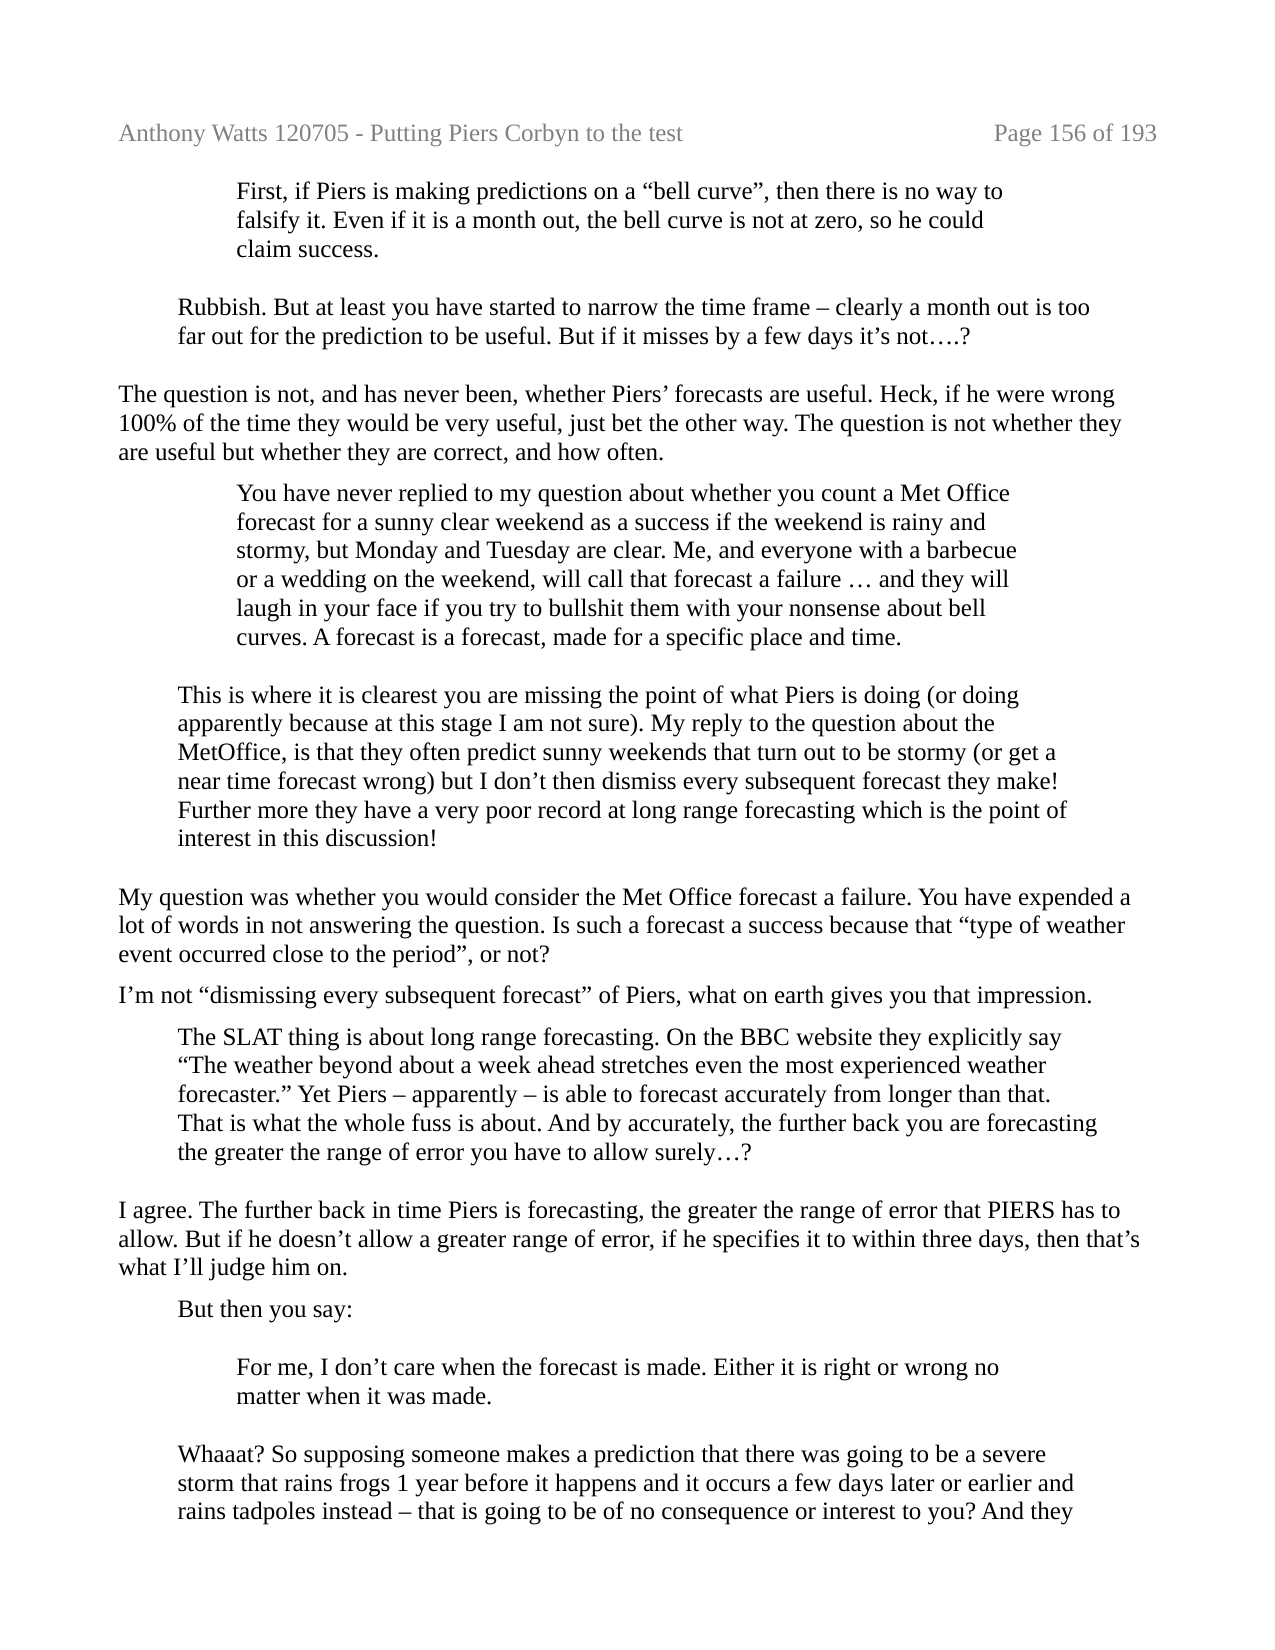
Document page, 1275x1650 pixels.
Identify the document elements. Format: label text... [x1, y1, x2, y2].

text First, if Piers is making predictions on a “bell curve”, then there is no way to falsify it. Even if it is a month out, the bell curve is not at zero, so he could claim success. [236, 176, 1039, 263]
text This is where it is clearest you are missing the point of what Piers is doing (or doing apparently because at this stage I am not sure). My reply to the question about the MetOffice, is that they often predict sunny weekends that turn out to be stormy (or get a near time forecast wrong) but I don’t then dismiss every subsequent forecast they make! Further more they have a very poor record at long range forecasting which is the point of interest in this discussion! [177, 680, 1098, 852]
text I’m not “dismissing every subsequent forecast” of Piers, what on earth gives you that impression. [118, 981, 1157, 1009]
text The question is not, and has never been, whether Piers’ forecasts are useful. Heck, if he were wrong 100% of the time they would be very useful, just bet the other way. The question is not whether they are useful but whether they are correct, and how often. [118, 379, 1157, 465]
text My question was whether you would consider the Met Office forecast a failure. You have expended a lot of words in not answering the question. Is such a forecast a success because that “type of weather event occurred close to the period”, or not? [118, 882, 1157, 968]
text The SLAT thing is about long range forecasting. On the BBC website they explicitly say “The weather beyond about a week ahead stretches even the most experienced weather forecaster.” Yet Piers – apparently – is able to forecast accurately from longer than that. That is what the whole fuss is about. And by accurately, the further back you are forecasting the greater the range of error you have to allow surely…? [177, 1022, 1098, 1166]
text You have never replied to my question about whether you count a Met Office forecast for a sunny clear weekend as a success if the weekend is rainy and stormy, but Monday and Tuesday are clear. Me, and everyone with a barbecue or a wedding on the weekend, will call that forecast a failure … and they will laugh in your face if you try to bullshit them with your nonsense about bell curves. A forecast is a forecast, made for a specific place and time. [236, 478, 1039, 650]
text I agree. The further back in time Piers is forecasting, the greater the range of error that PIERS has to allow. But if he doesn’t allow a greater range of error, if he specifies it to within three days, then that’s what I’ll judge him on. [118, 1195, 1157, 1281]
text But then you say: [177, 1294, 1098, 1322]
text Whaaat? So supposing someone makes a prediction that there was going to be a severe storm that rains frogs 1 year before it happens and it occurs a few days later or earlier and rains tadpoles instead – that is going to be of no consequence or interest to you? And they [177, 1439, 1098, 1525]
text For me, I don’t care when the forecast is made. Either it is right or wrong no matter when it was made. [236, 1352, 1039, 1409]
text Rubbish. But at least you have started to narrow the time frame – clearly a month out is too far out for the prediction to be useful. But if it misses by a few days it’s not….? [177, 292, 1098, 349]
